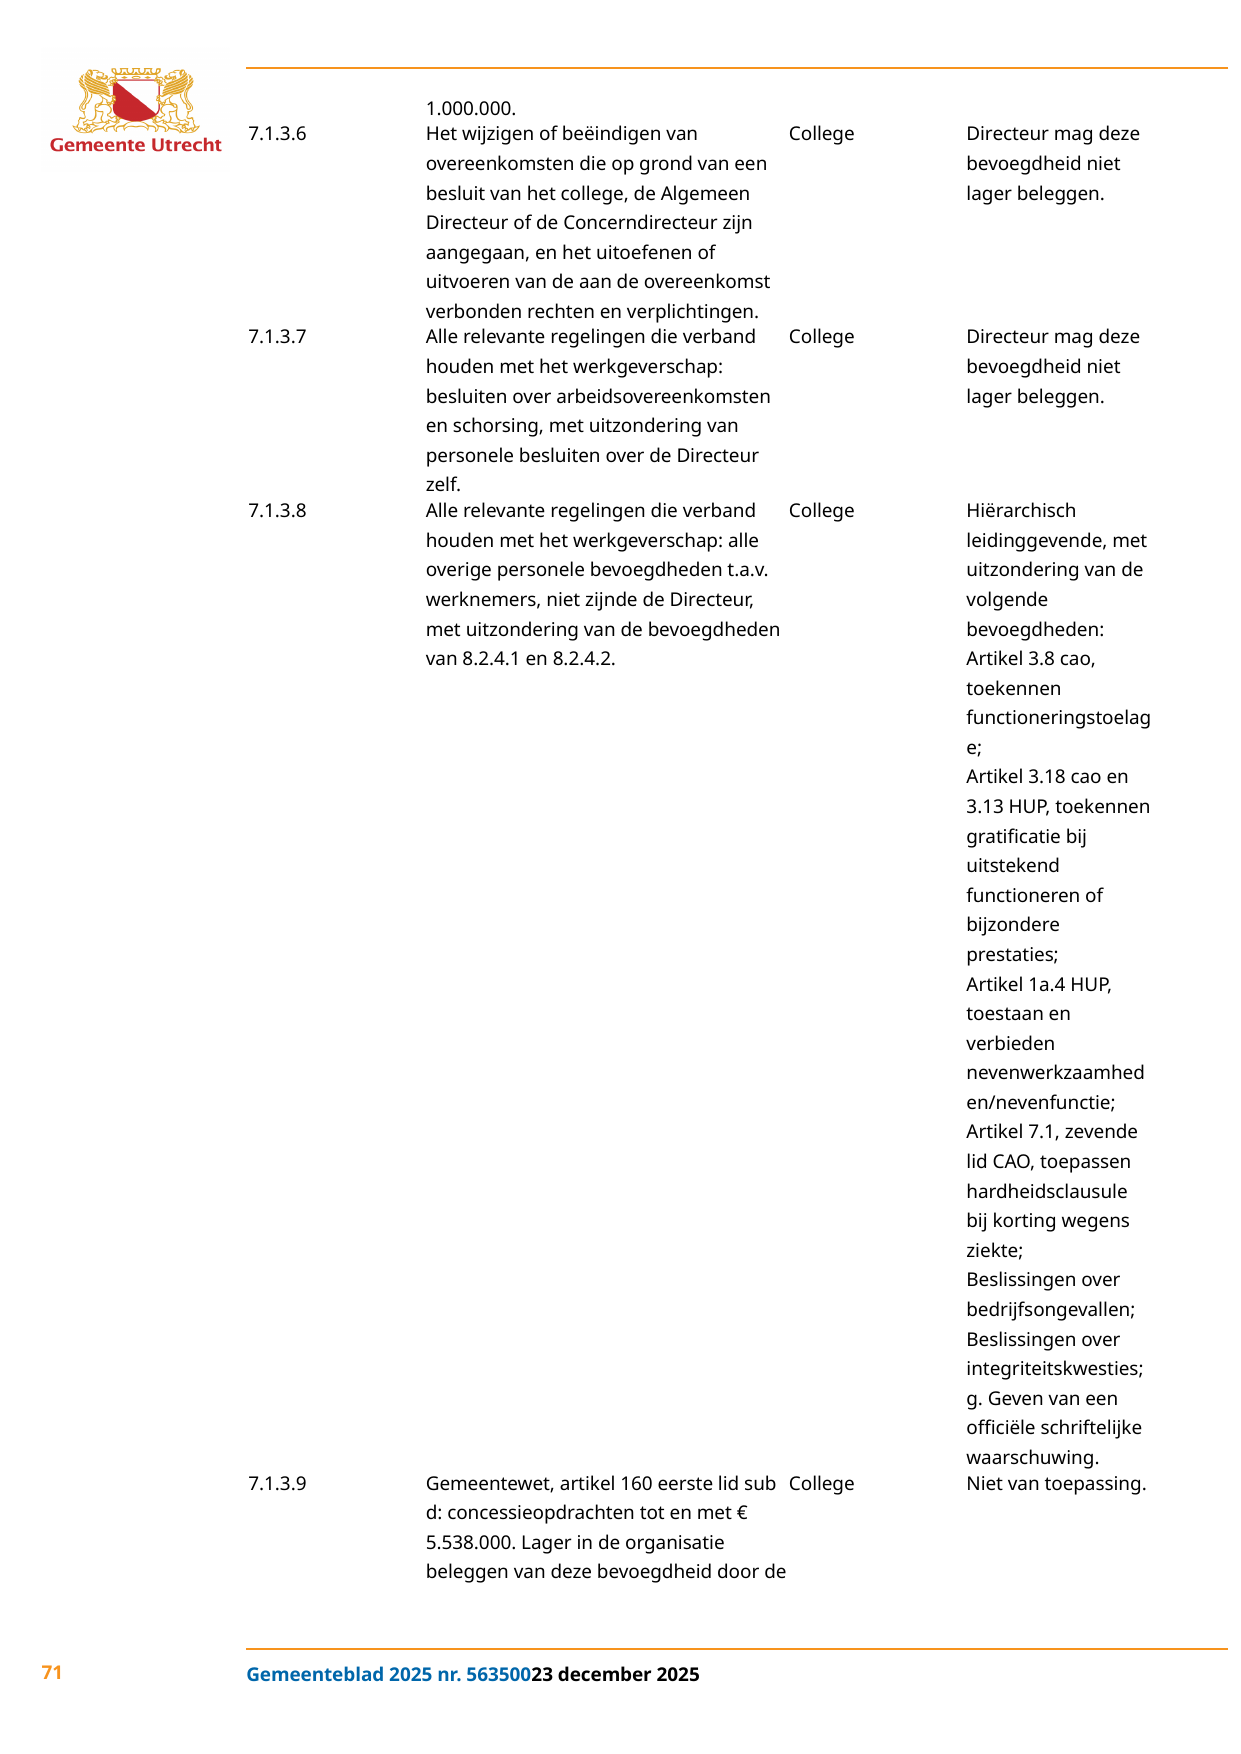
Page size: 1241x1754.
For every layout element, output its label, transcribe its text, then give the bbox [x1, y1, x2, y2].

table_cell Niet van toepassing. [966, 1470, 1152, 1584]
table_cell College [789, 1470, 966, 1584]
table_cell Directeur mag deze bevoegdheid niet lager beleggen. [966, 324, 1152, 497]
table_cell [789, 95, 966, 121]
table_cell [966, 95, 1152, 121]
table_cell 7.1.3.9 [248, 1470, 426, 1584]
table_cell 7.1.3.8 [248, 498, 426, 1470]
table_cell Alle relevante regelingen die verband houden met het werkgeverschap: besluiten over arbeidsovereenkomsten en schorsing, met uitzondering van personele besluiten over de Directeur zelf. [426, 324, 789, 497]
table_cell College [789, 498, 966, 1470]
table_cell Gemeentewet, artikel 160 eerste lid sub d: concessieopdrachten tot en met € 5.538.000. Lager in de organisatie beleggen van deze bevoegdheid door de [426, 1470, 789, 1584]
table_cell College [789, 121, 966, 324]
table_cell Hiërarchisch leidinggevende, met uitzondering van de volgende bevoegdheden: Artikel 3.8 cao, toekennen functioneringstoelage; Artikel 3.18 cao en 3.13 HUP, toekennen gratificatie bij uitstekend functioneren of bijzondere prestaties; Artikel 1a.4 HUP, toestaan en verbieden nevenwerkzaamheden/nevenfunctie; Artikel 7.1, zevende lid CAO, toepassen hardheidsclausule bij korting wegens ziekte; Beslissingen over bedrijfsongevallen; Beslissingen over integriteitskwesties; g. Geven van een officiële schriftelijke waarschuwing. [966, 498, 1152, 1470]
table_cell Het wijzigen of beëindigen van overeenkomsten die op grond van een besluit van het college, de Algemeen Directeur of de Concerndirecteur zijn aangegaan, en het uitoefenen of uitvoeren van de aan de overeenkomst verbonden rechten en verplichtingen. [426, 121, 789, 324]
table_cell 7.1.3.7 [248, 324, 426, 497]
table_cell [248, 95, 426, 121]
table_cell 1.000.000. [426, 95, 789, 121]
table_cell College [789, 324, 966, 497]
picture [41, 47, 231, 172]
table_cell 7.1.3.6 [248, 121, 426, 324]
table_cell Alle relevante regelingen die verband houden met het werkgeverschap: alle overige personele bevoegdheden t.a.v. werknemers, niet zijnde de Directeur, met uitzondering van de bevoegdheden van 8.2.4.1 en 8.2.4.2. [426, 498, 789, 1470]
table_cell Directeur mag deze bevoegdheid niet lager beleggen. [966, 121, 1152, 324]
